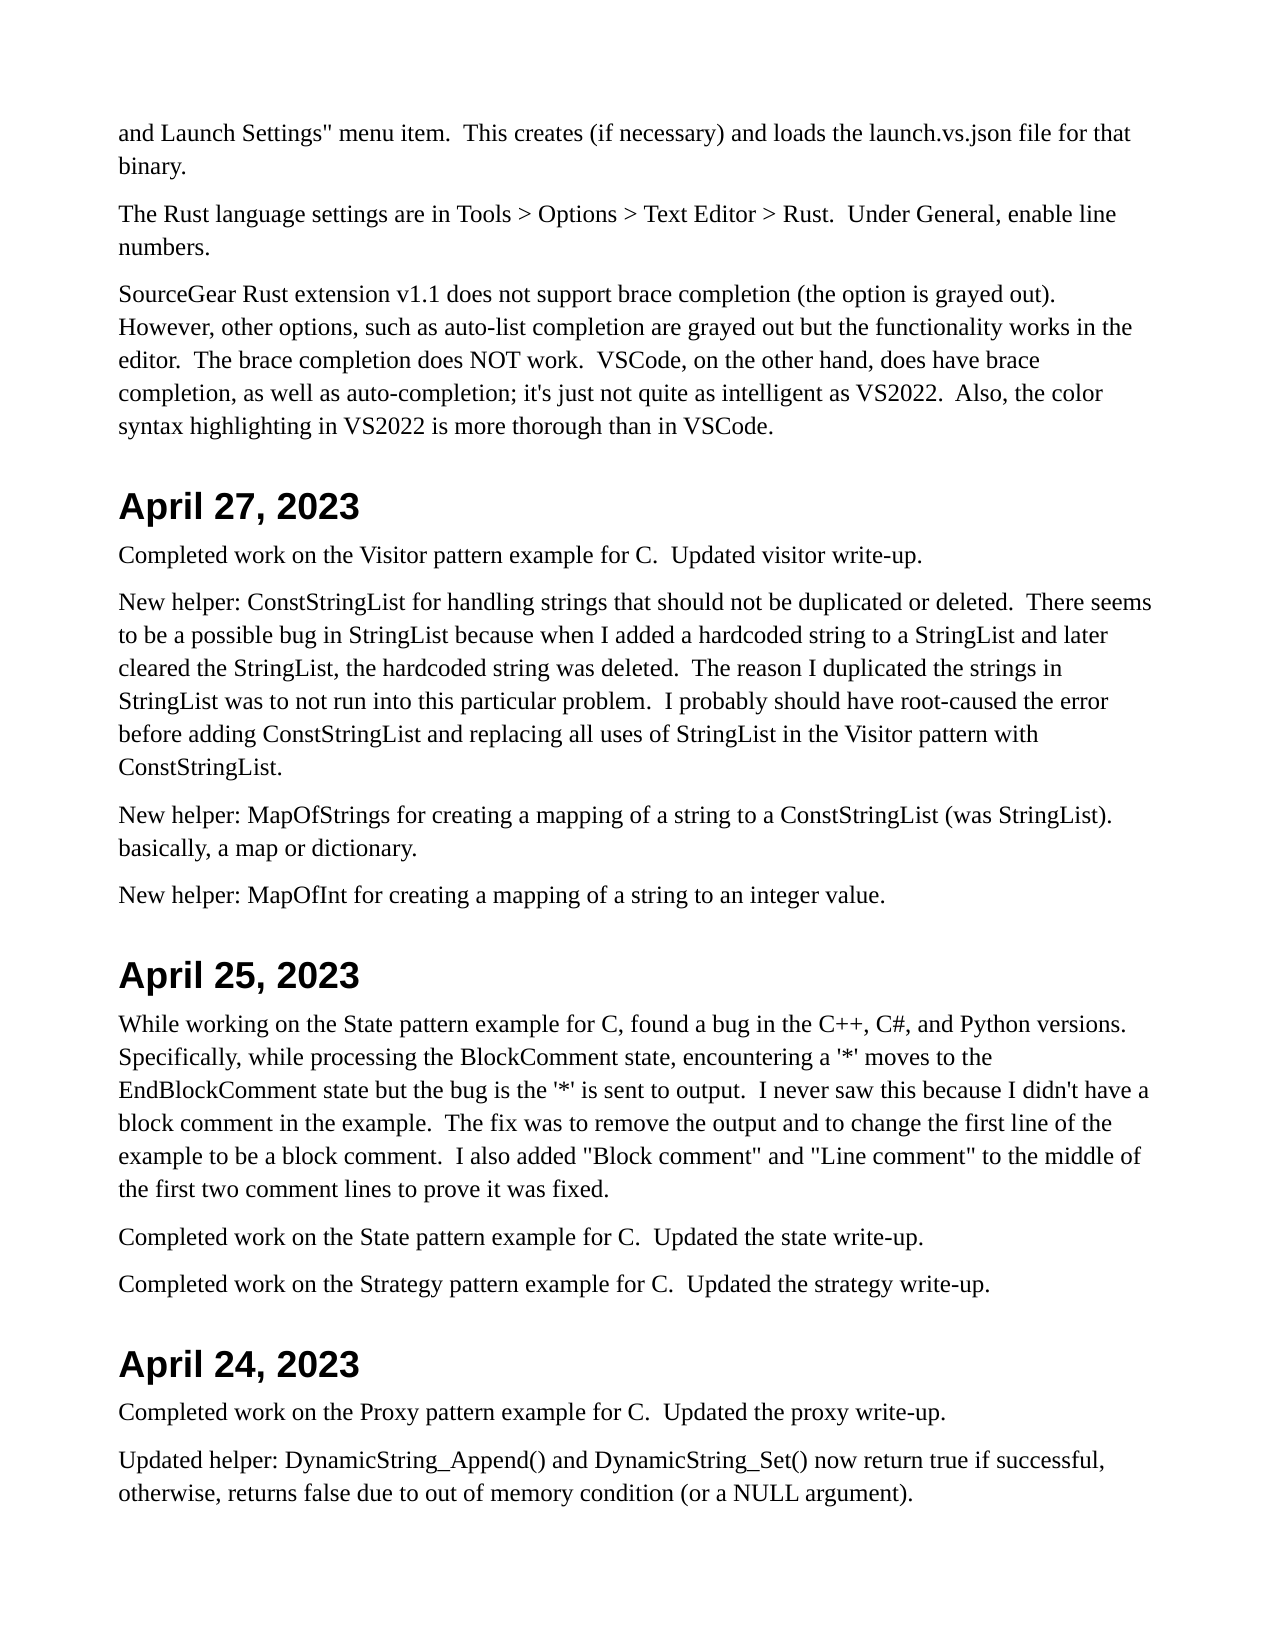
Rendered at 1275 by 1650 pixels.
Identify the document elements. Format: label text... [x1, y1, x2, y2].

text Completed work on the Proxy pattern example for C. Updated the proxy write-up. [118, 1397, 1157, 1426]
text Completed work on the State pattern example for C. Updated the state write-up. [118, 1222, 1157, 1250]
text While working on the State pattern example for C, found a bug in the C++, C#, and Python versions. Specifically, while processing the BlockComment state, encountering a '*' moves to the EndBlockComment state but the bug is the '*' is sent to output. I never saw this because I didn't have a block comment in the example. The fix was to remove the output and to change the first line of the example to be a block comment. I also added "Block comment" and "Line comment" to the middle of the first two comment lines to prove it was fixed. [118, 1009, 1157, 1203]
text and Launch Settings" menu item. This creates (if necessary) and loads the launch.vs.json file for that binary. [118, 118, 1157, 180]
text New helper: ConstStringList for handling strings that should not be duplicated or deleted. There seems to be a possible bug in StringList because when I added a hardcoded string to a StringList and later cleared the StringList, the hardcoded string was deleted. The reason I duplicated the strings in StringList was to not run into this particular problem. I probably should have root-caused the error before adding ConstStringList and replacing all uses of StringList in the Visitor pattern with ConstStringList. [118, 587, 1157, 781]
text Completed work on the Strategy pattern example for C. Updated the strategy write-up. [118, 1269, 1157, 1298]
subtitle April 27, 2023 [118, 484, 1157, 527]
subtitle April 24, 2023 [118, 1342, 1157, 1385]
text Completed work on the Visitor pattern example for C. Updated visitor write-up. [118, 540, 1157, 568]
text SourceGear Rust extension v1.1 does not support brace completion (the option is grayed out). However, other options, such as auto-list completion are grayed out but the functionality works in the editor. The brace completion does NOT work. VSCode, on the other hand, does have brace completion, as well as auto-completion; it's just not quite as intelligent as VS2022. Also, the color syntax highlighting in VS2022 is more thorough than in VSCode. [118, 279, 1157, 440]
text New helper: MapOfStrings for creating a mapping of a string to a ConstStringList (was StringList). basically, a map or dictionary. [118, 800, 1157, 862]
text Updated helper: DynamicString_Append() and DynamicString_Set() now return true if successful, otherwise, returns false due to out of memory condition (or a NULL argument). [118, 1445, 1157, 1507]
text New helper: MapOfInt for creating a mapping of a string to an integer value. [118, 881, 1157, 909]
text The Rust language settings are in Tools > Options > Text Editor > Rust. Under General, enable line numbers. [118, 199, 1157, 261]
subtitle April 25, 2023 [118, 953, 1157, 996]
